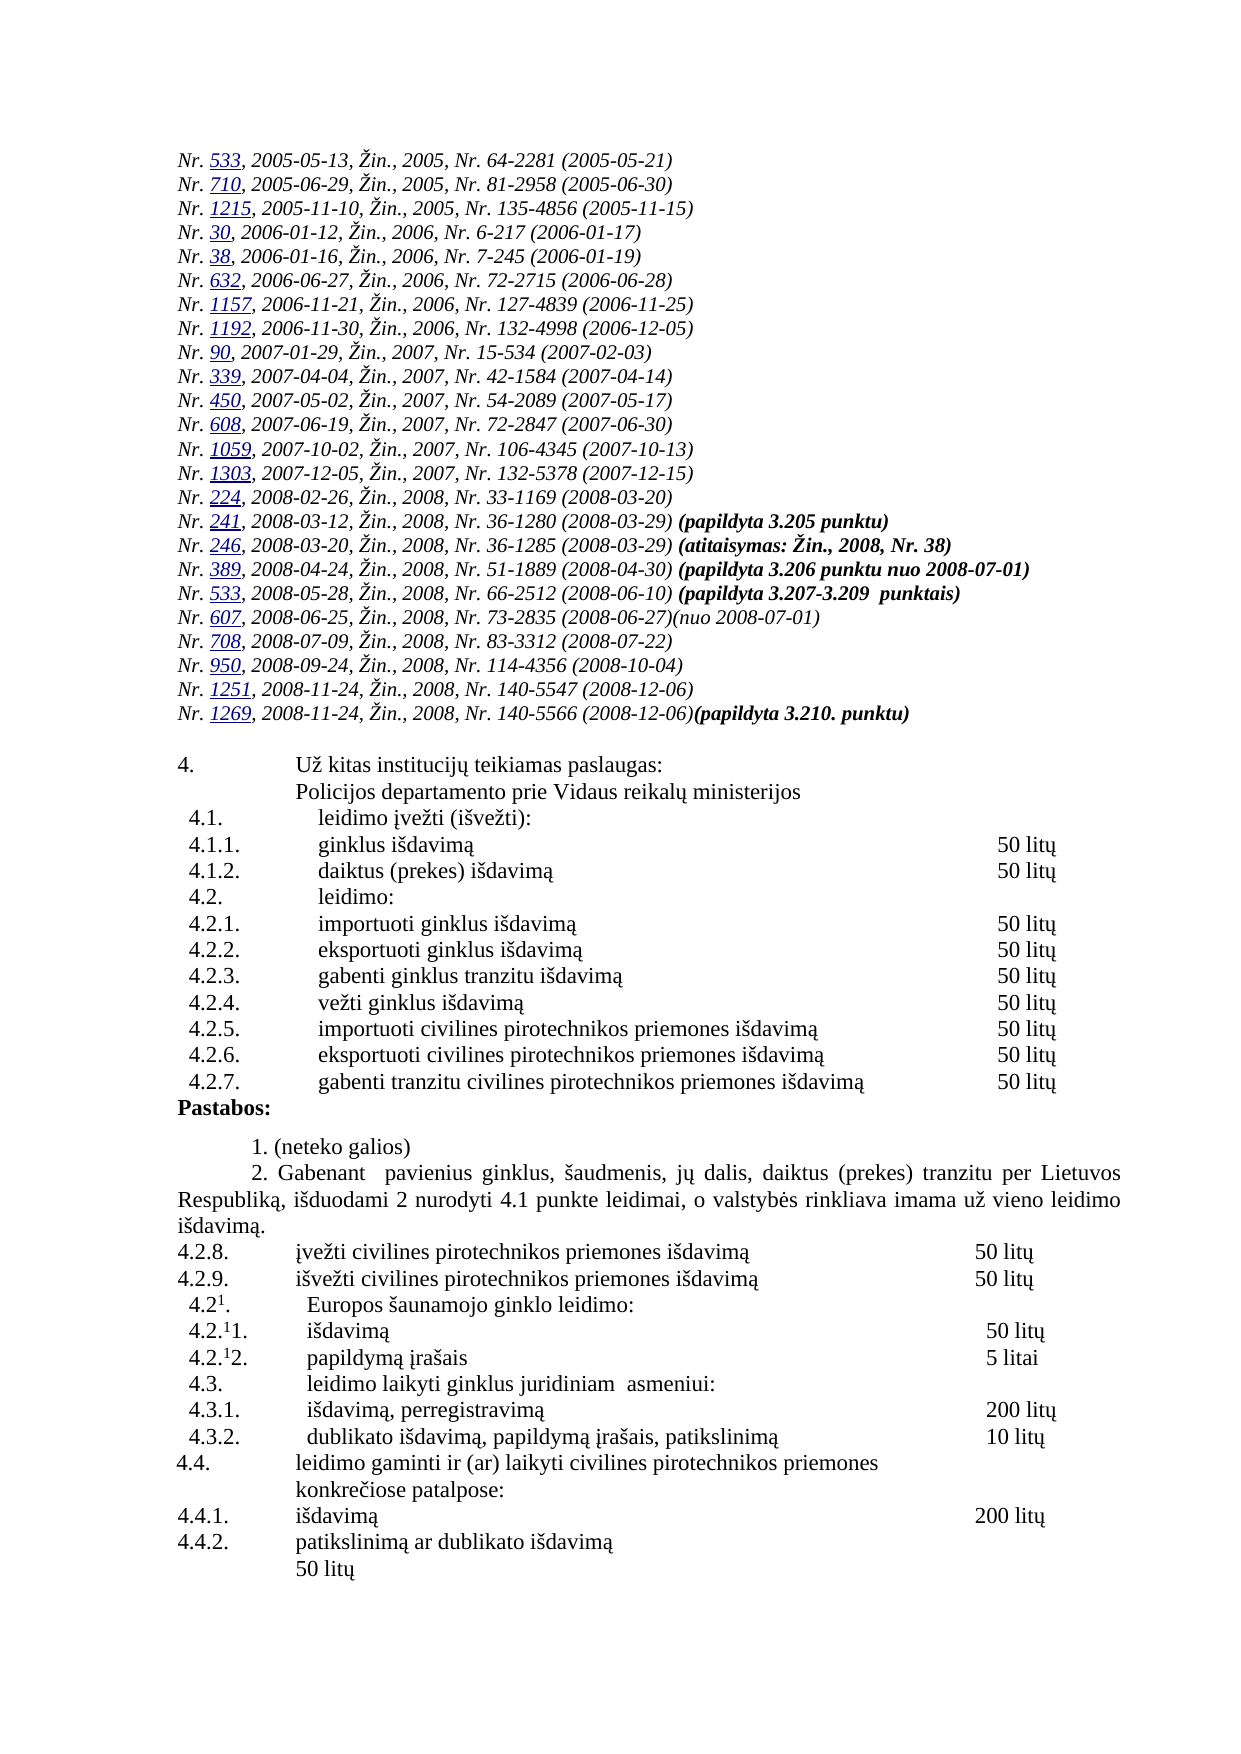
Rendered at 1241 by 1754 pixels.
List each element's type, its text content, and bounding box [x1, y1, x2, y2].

table_cell leidimo: [307, 883, 986, 910]
text Nr. 608, 2007-06-19, Žin., 2007, Nr. 72-2847 (2007-06-30) [177, 412, 1122, 436]
table_cell 4.2.6. [177, 1041, 307, 1068]
text Nr. 708, 2008-07-09, Žin., 2008, Nr. 83-3312 (2008-07-22) [177, 629, 1122, 653]
table_cell 50 litų [986, 857, 1133, 883]
table_cell 50 litų [986, 936, 1133, 962]
text Nr. 950, 2008-09-24, Žin., 2008, Nr. 114-4356 (2008-10-04) [177, 653, 1122, 677]
text Pastabos: [177, 1094, 1122, 1121]
table_cell 4.2.11. [177, 1318, 307, 1344]
table_cell eksportuoti ginklus išdavimą [307, 936, 986, 962]
table_cell 50 litų [986, 1015, 1133, 1041]
table_cell daiktus (prekes) išdavimą [307, 857, 986, 883]
table_cell išdavimą [307, 1318, 986, 1344]
table_cell 50 litų [986, 1318, 1133, 1344]
table_cell vežti ginklus išdavimą [307, 989, 986, 1015]
table_cell 50 litų [986, 831, 1133, 857]
table_cell importuoti ginklus išdavimą [307, 910, 986, 936]
table_cell papildymą įrašais [307, 1344, 986, 1370]
table_cell 4.2.3. [177, 963, 307, 989]
text Nr. 533, 2008-05-28, Žin., 2008, Nr. 66-2512 (2008-06-10) (papildyta 3.207-3.209 punktais) [177, 581, 1122, 605]
text Nr. 389, 2008-04-24, Žin., 2008, Nr. 51-1889 (2008-04-30) (papildyta 3.206 punktu nuo 2008-07-01) [177, 557, 1122, 581]
table_cell [986, 883, 1133, 910]
text Nr. 632, 2006-06-27, Žin., 2006, Nr. 72-2715 (2006-06-28) [177, 268, 1122, 292]
text 4.2.9. išvežti civilines pirotechnikos priemones išdavimą 50 litų [177, 1265, 1122, 1291]
text Nr. 1192, 2006-11-30, Žin., 2006, Nr. 132-4998 (2006-12-05) [177, 316, 1122, 340]
text 4. Už kitas institucijų teikiamas paslaugas: [177, 752, 945, 778]
text 4.2.8. įvežti civilines pirotechnikos priemones išdavimą 50 litų [177, 1238, 1226, 1265]
table_header [986, 804, 1133, 831]
table_cell 200 litų [986, 1397, 1133, 1423]
table_cell gabenti ginklus tranzitu išdavimą [307, 963, 986, 989]
table_cell 4.2.4. [177, 989, 307, 1015]
text Nr. 710, 2005-06-29, Žin., 2005, Nr. 81-2958 (2005-06-30) [177, 172, 1122, 196]
table_header Europos šaunamojo ginklo leidimo: [307, 1291, 986, 1317]
table_header 4.21. [177, 1291, 307, 1317]
text Nr. 1269, 2008-11-24, Žin., 2008, Nr. 140-5566 (2008-12-06)(papildyta 3.210. punktu) [177, 701, 1122, 725]
table_cell 4.3.2. [177, 1423, 307, 1449]
table_cell dublikato išdavimą, papildymą įrašais, patikslinimą [307, 1423, 986, 1449]
table_cell 50 litų [986, 989, 1133, 1015]
text Nr. 30, 2006-01-12, Žin., 2006, Nr. 6-217 (2006-01-17) [177, 220, 1122, 244]
table_cell 4.2. [177, 883, 307, 910]
text 4.4. leidimo gaminti ir (ar) laikyti civilines pirotechnikos priemones [176, 1449, 974, 1476]
table_cell ginklus išdavimą [307, 831, 986, 857]
text Nr. 90, 2007-01-29, Žin., 2007, Nr. 15-534 (2007-02-03) [177, 340, 1122, 364]
table_cell 50 litų [986, 963, 1133, 989]
table_cell 4.2.5. [177, 1015, 307, 1041]
table_cell 4.2.12. [177, 1344, 307, 1370]
text Nr. 224, 2008-02-26, Žin., 2008, Nr. 33-1169 (2008-03-20) [177, 484, 1122, 509]
text 4.4.1. išdavimą 200 litų [177, 1502, 1137, 1528]
table_cell eksportuoti civilines pirotechnikos priemones išdavimą [307, 1041, 986, 1068]
table_cell 4.2.7. [177, 1068, 307, 1094]
table_cell 4.3.1. [177, 1397, 307, 1423]
table_cell 4.3. [177, 1370, 307, 1397]
table_cell importuoti civilines pirotechnikos priemones išdavimą [307, 1015, 986, 1041]
text Nr. 246, 2008-03-20, Žin., 2008, Nr. 36-1285 (2008-03-29) (atitaisymas: Žin., 2008, Nr. 38) [177, 533, 1122, 557]
text Policijos departamento prie Vidaus reikalų ministerijos [177, 778, 945, 804]
table_cell 10 litų [986, 1423, 1133, 1449]
text Nr. 1157, 2006-11-21, Žin., 2006, Nr. 127-4839 (2006-11-25) [177, 292, 1122, 316]
table_cell [986, 1370, 1133, 1397]
text Nr. 607, 2008-06-25, Žin., 2008, Nr. 73-2835 (2008-06-27)(nuo 2008-07-01) [177, 605, 1122, 629]
text 1. (neteko galios) [177, 1133, 1122, 1159]
text Nr. 1059, 2007-10-02, Žin., 2007, Nr. 106-4345 (2007-10-13) [177, 436, 1122, 461]
text konkrečiose patalpose: [176, 1476, 974, 1502]
text Nr. 241, 2008-03-12, Žin., 2008, Nr. 36-1280 (2008-03-29) (papildyta 3.205 punktu) [177, 509, 1122, 533]
text Nr. 38, 2006-01-16, Žin., 2006, Nr. 7-245 (2006-01-19) [177, 244, 1122, 268]
table_cell 4.2.2. [177, 936, 307, 962]
table_cell 50 litų [986, 910, 1133, 936]
text 2. Gabenant pavienius ginklus, šaudmenis, jų dalis, daiktus (prekes) tranzitu per Lietuvos Respubliką, išduodami 2 nurodyti 4.1 punkte leidimai, o valstybės rinkliava imama už vieno leidimo išdavimą. [177, 1159, 1122, 1238]
table_cell leidimo laikyti ginklus juridiniam asmeniui: [307, 1370, 986, 1397]
text Nr. 1251, 2008-11-24, Žin., 2008, Nr. 140-5547 (2008-12-06) [177, 677, 1122, 701]
table_header [986, 1291, 1133, 1317]
table_header leidimo įvežti (išvežti): [307, 804, 986, 831]
table_header 4.1. [177, 804, 307, 831]
table_cell 50 litų [986, 1068, 1133, 1094]
text Nr. 533, 2005-05-13, Žin., 2005, Nr. 64-2281 (2005-05-21) [177, 148, 1122, 172]
table_cell 4.1.2. [177, 857, 307, 883]
table_cell 4.1.1. [177, 831, 307, 857]
text Nr. 450, 2007-05-02, Žin., 2007, Nr. 54-2089 (2007-05-17) [177, 388, 1122, 412]
table_cell gabenti tranzitu civilines pirotechnikos priemones išdavimą [307, 1068, 986, 1094]
table_cell išdavimą, perregistravimą [307, 1397, 986, 1423]
text Nr. 1303, 2007-12-05, Žin., 2007, Nr. 132-5378 (2007-12-15) [177, 461, 1122, 484]
table_cell 5 litai [986, 1344, 1133, 1370]
table_cell 4.2.1. [177, 910, 307, 936]
text 4.4.2. patikslinimą ar dublikato išdavimą 50 litų [177, 1528, 945, 1581]
text Nr. 1215, 2005-11-10, Žin., 2005, Nr. 135-4856 (2005-11-15) [177, 196, 1122, 220]
text Nr. 339, 2007-04-04, Žin., 2007, Nr. 42-1584 (2007-04-14) [177, 364, 1122, 388]
table_cell 50 litų [986, 1041, 1133, 1068]
